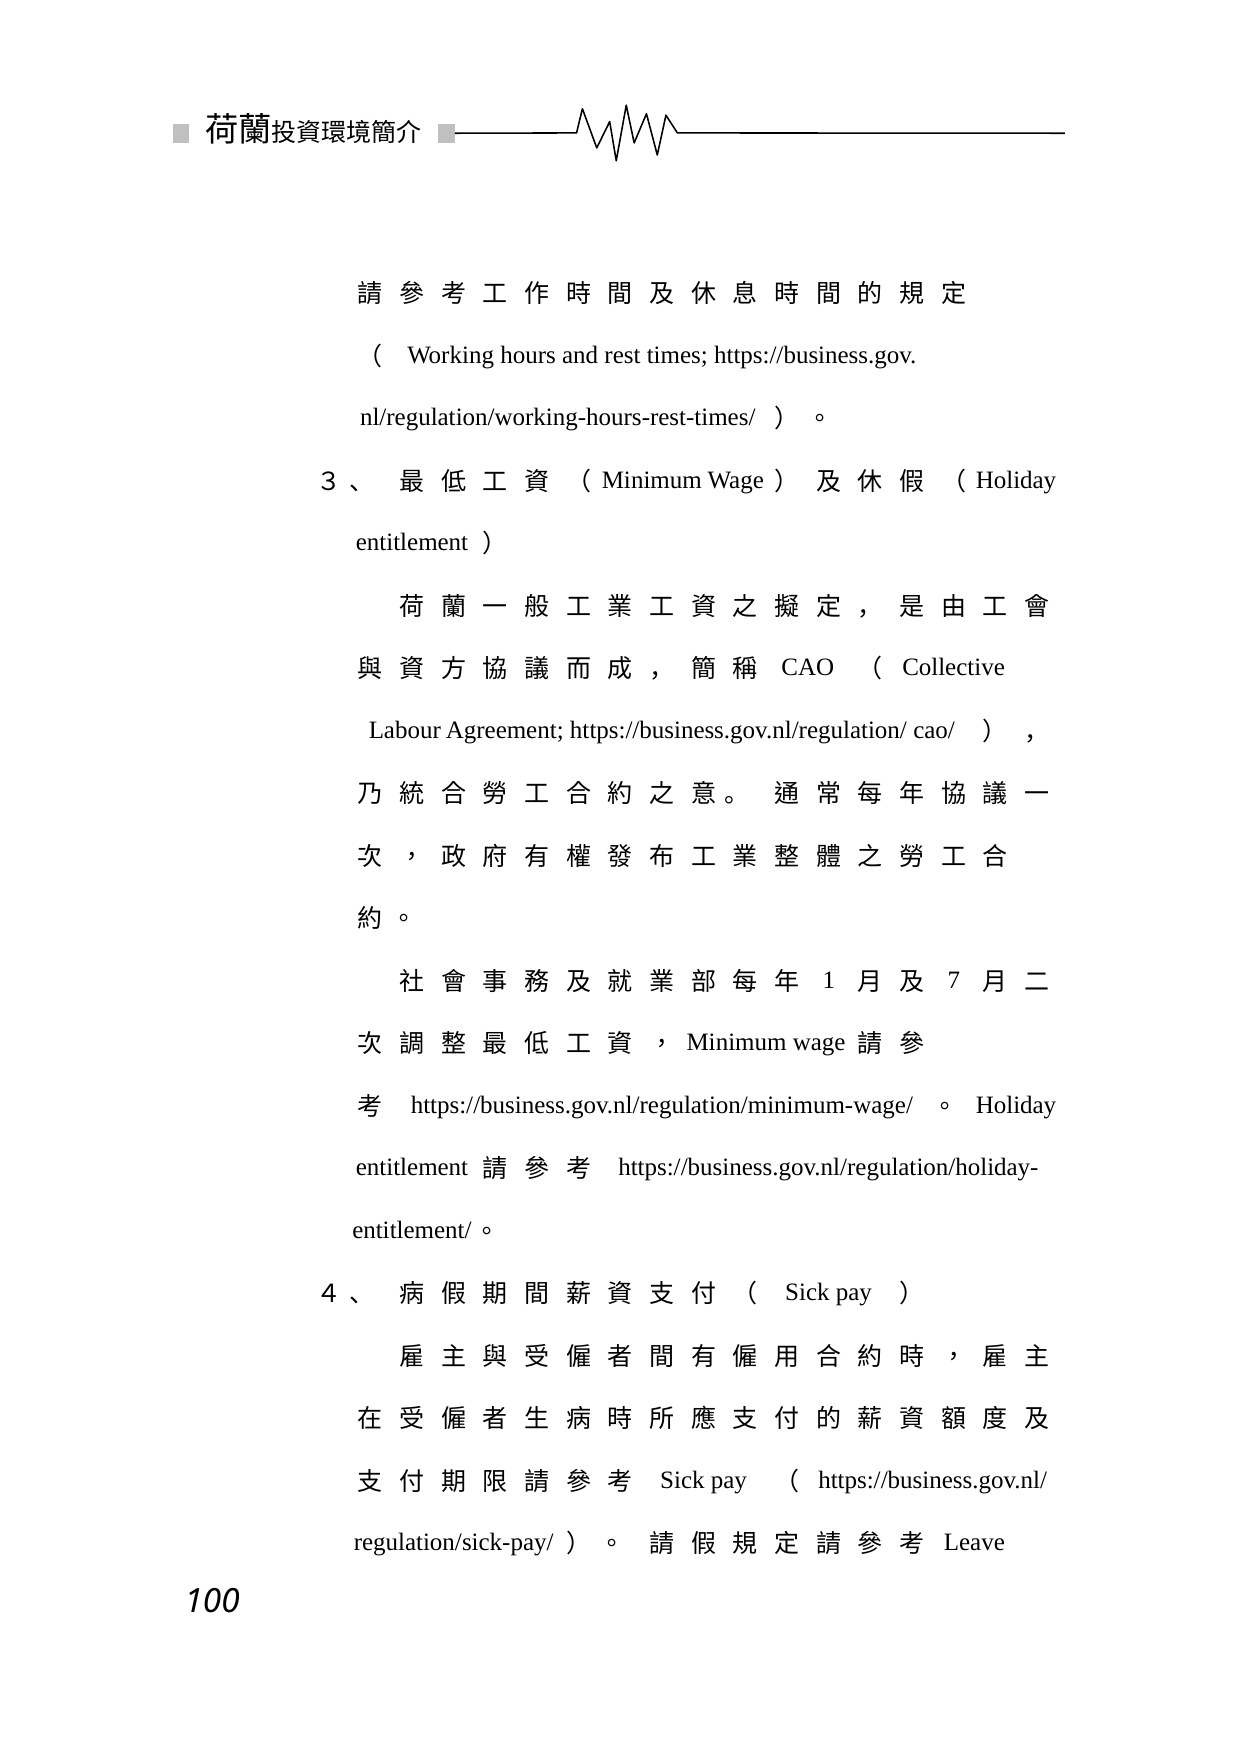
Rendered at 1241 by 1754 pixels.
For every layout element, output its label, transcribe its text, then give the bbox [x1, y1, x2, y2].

text 請參考工作時間及休息時間的規定（Working hours and rest times; https://business.gov. nl/regulation/working-hours-rest-times/）。 [330, 250, 1058, 438]
text 荷蘭一般工業工資之擬定，是由工會與資方協議而成，簡稱CAO（Collective Labour Agreement; https://business.gov.nl/regulation/ cao/），乃統合勞工合約之意。通常每年協議一次，政府有權發布工業整體之勞工合約。 [330, 563, 1058, 938]
text ３、最低工資（Minimum Wage）及休假（Holiday entitlement） [281, 438, 1058, 563]
text 社會事務及就業部每年1月及7月二次調整最低工資，Minimum wage請參考https://business.gov.nl/regulation/minimum-wage/。Holiday entitlement請參考https://business.gov.nl/regulation/holiday-entitlement/。 [330, 938, 1058, 1250]
text 雇主與受僱者間有僱用合約時，雇主在受僱者生病時所應支付的薪資額度及支付期限請參考Sick pay（https://business.gov.nl/ regulation/sick-pay/）。請假規定請參考Leave [330, 1313, 1058, 1563]
text ４、病假期間薪資支付（Sick pay） [281, 1250, 1058, 1313]
